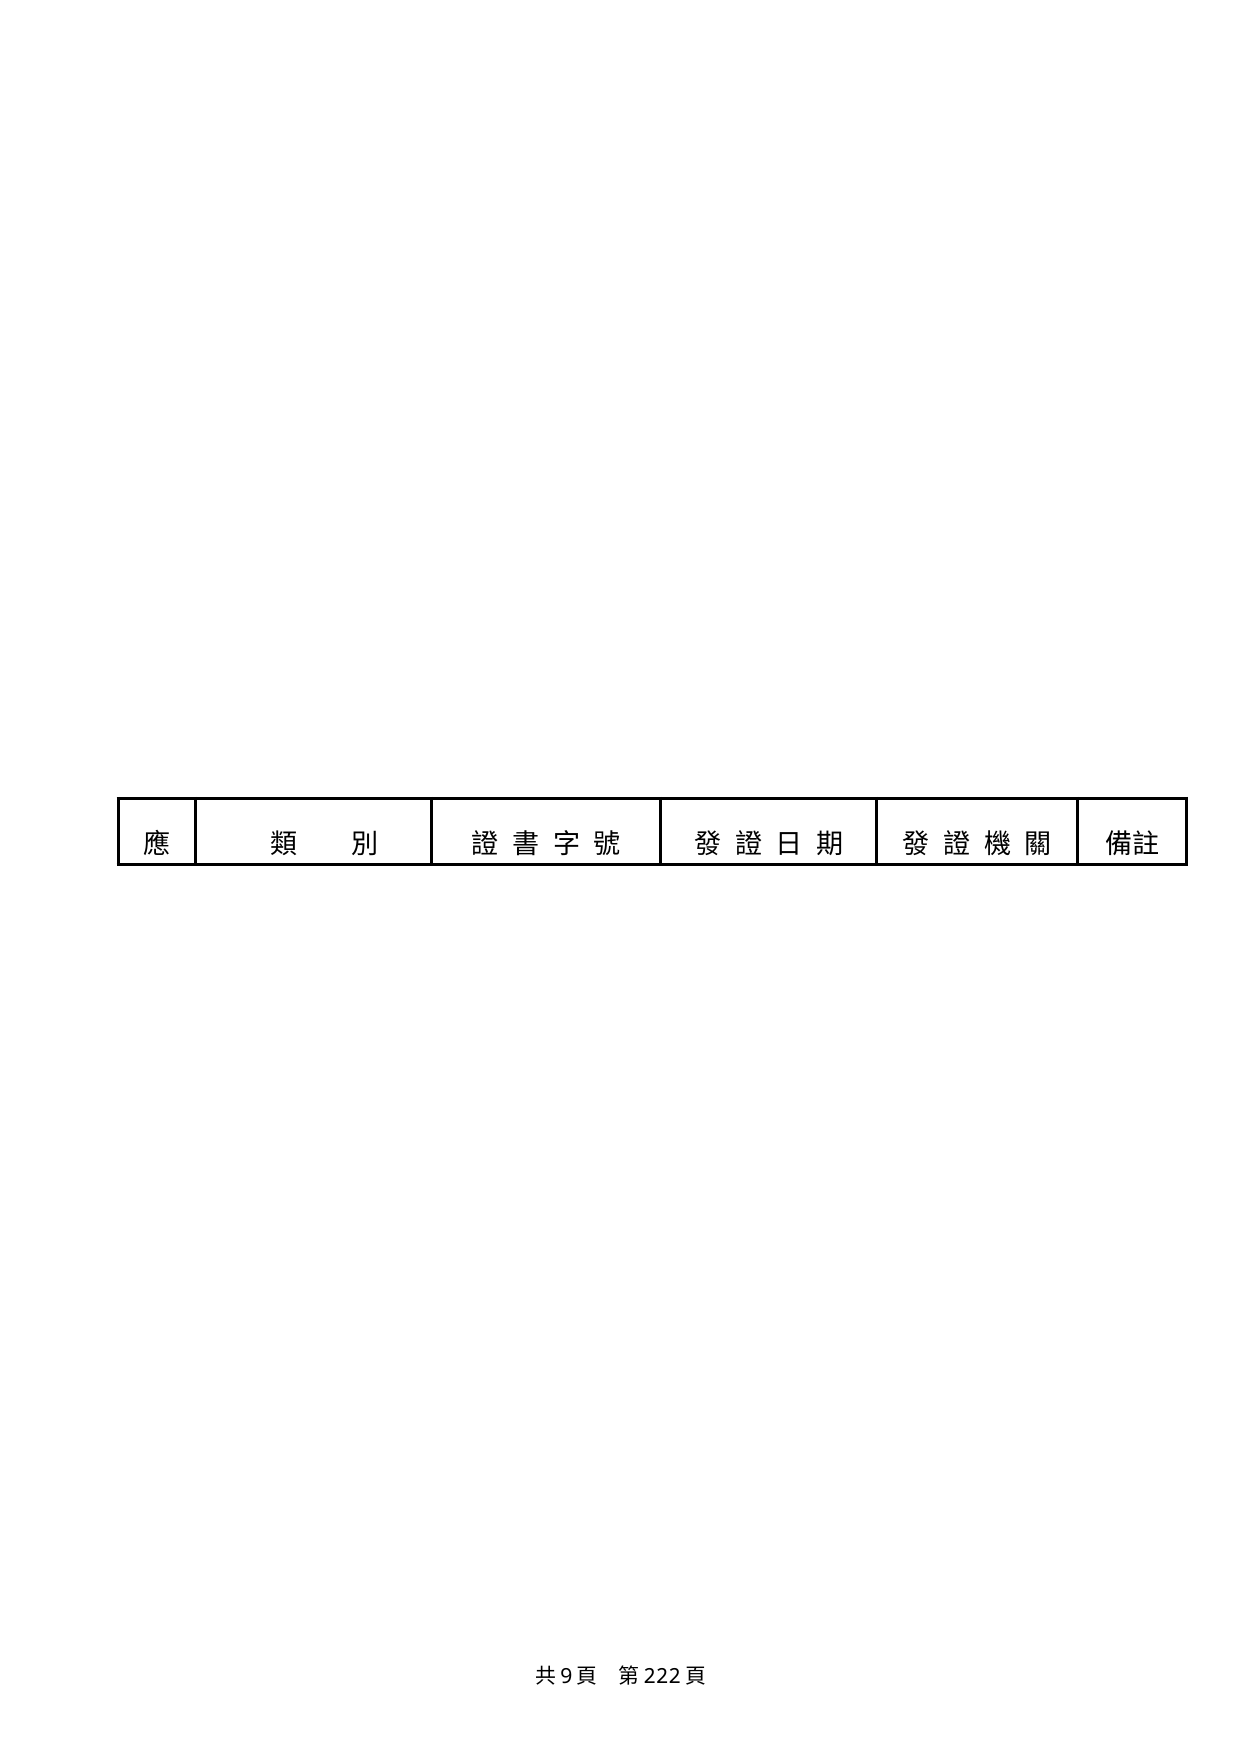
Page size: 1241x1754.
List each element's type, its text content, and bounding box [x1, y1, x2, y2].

table_cell 類 別 [197, 800, 430, 862]
table_cell 備註 [1079, 800, 1185, 862]
table_cell 應 繳 驗 證 件 [120, 800, 194, 862]
table_cell 證 書 字 號 [433, 800, 659, 862]
table_cell 發 證 日 期 [662, 800, 875, 862]
table_cell 發 證 機 關 [878, 800, 1076, 862]
